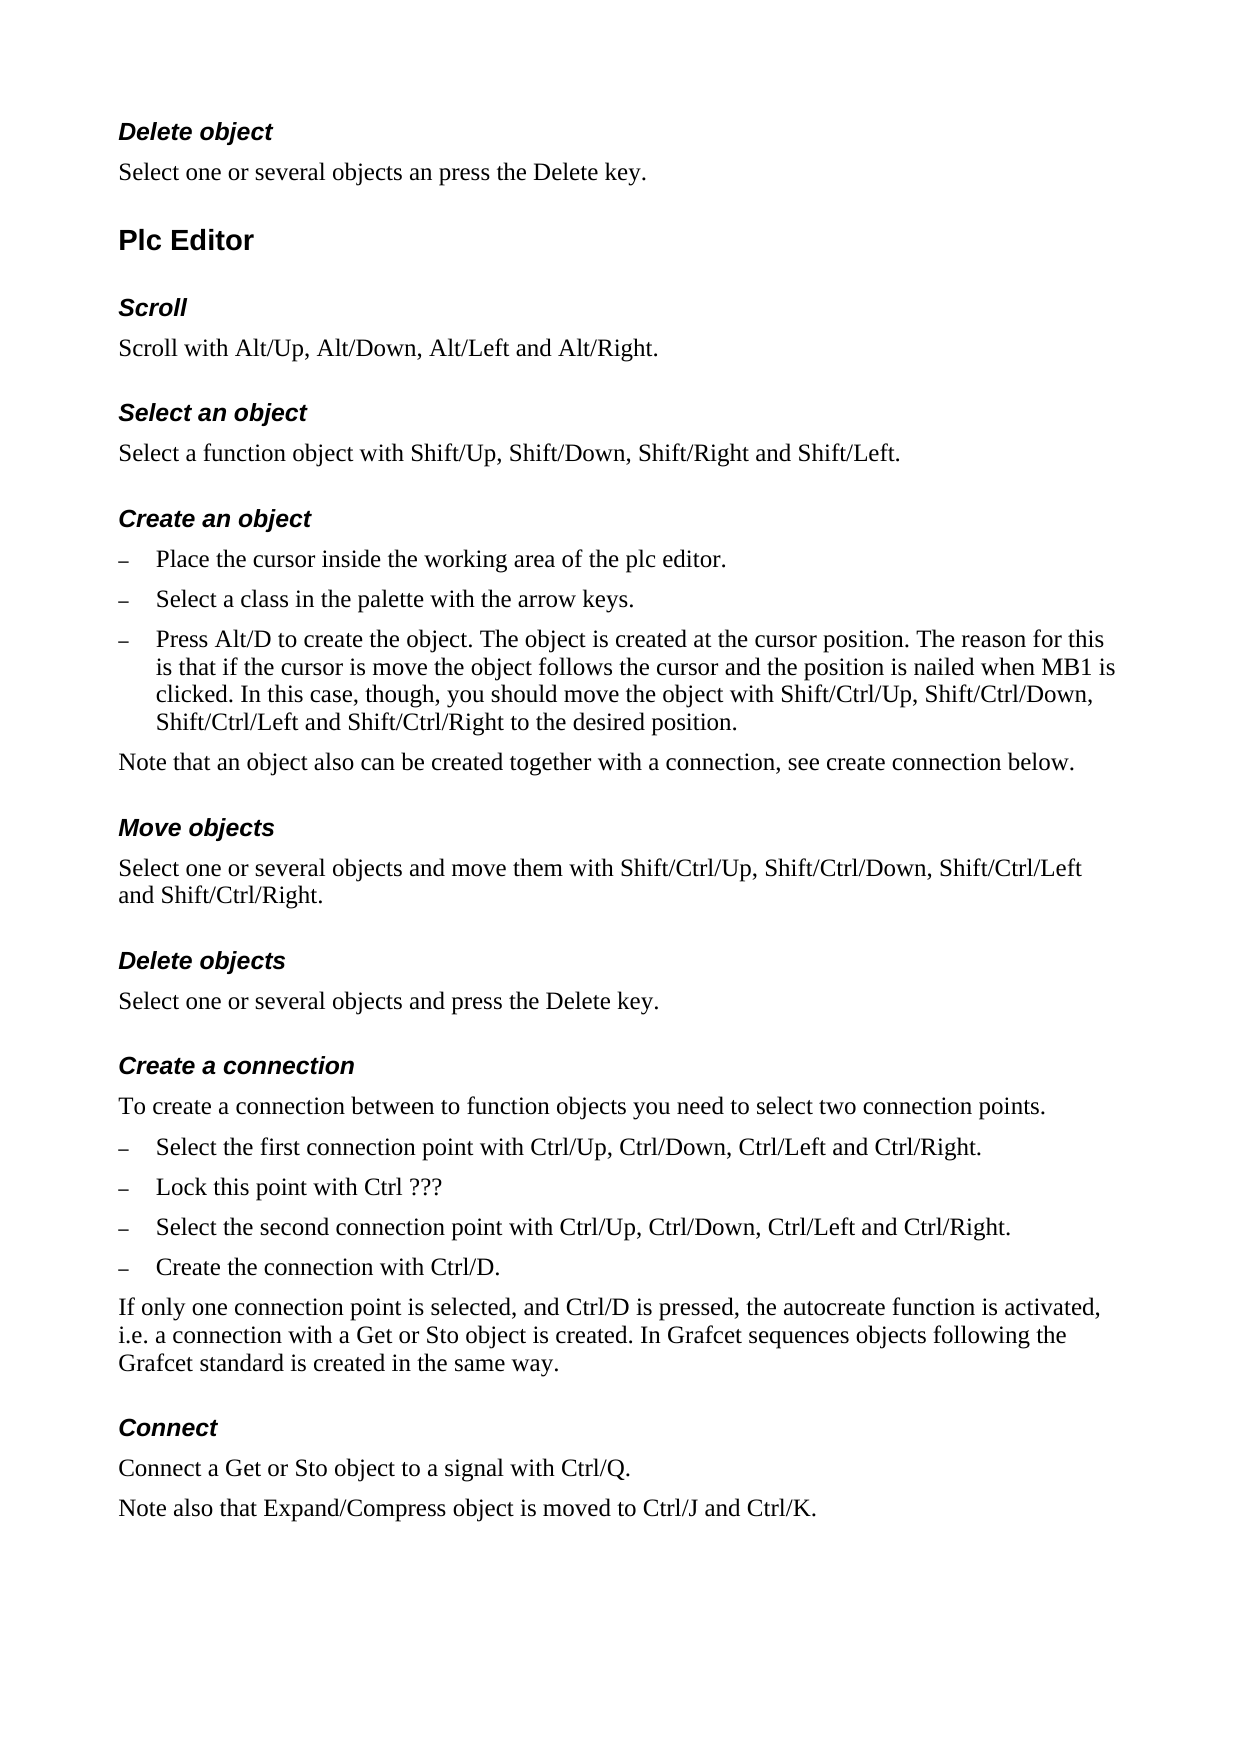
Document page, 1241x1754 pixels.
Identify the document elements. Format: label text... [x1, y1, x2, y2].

list Create the connection with Ctrl/D. [118, 1253, 1122, 1281]
subtitle Delete object [118, 118, 1122, 146]
subtitle Scroll [118, 294, 1122, 321]
text Note that an object also can be created together with a connection, see create connection below. [118, 748, 1122, 776]
text Select a function object with Shift/Up, Shift/Down, Shift/Right and Shift/Left. [118, 439, 1122, 467]
subtitle Create a connection [118, 1052, 1122, 1080]
text Select one or several objects an press the Delete key. [118, 158, 1122, 186]
text To create a connection between to function objects you need to select two connection points. [118, 1092, 1122, 1120]
text Note also that Expand/Compress object is moved to Ctrl/J and Ctrl/K. [118, 1494, 1122, 1522]
text Connect a Get or Sto object to a signal with Ctrl/Q. [118, 1454, 1122, 1482]
text Select one or several objects and press the Delete key. [118, 987, 1122, 1015]
list Place the cursor inside the working area of the plc editor. [118, 545, 1122, 572]
list Press Alt/D to create the object. The object is created at the cursor position. The reason for this is that if the cursor is move the object follows the cursor and the position is nailed when MB1 is clicked. In this case, though, you should move the object with Shift/Ctrl/Up, Shift/Ctrl/Down, Shift/Ctrl/Left and Shift/Ctrl/Right to the desired position. [118, 625, 1122, 736]
text Scroll with Alt/Up, Alt/Down, Alt/Left and Alt/Right. [118, 334, 1122, 362]
text Select one or several objects and move them with Shift/Ctrl/Up, Shift/Ctrl/Down, Shift/Ctrl/Left and Shift/Ctrl/Right. [118, 854, 1122, 909]
list Select the first connection point with Ctrl/Up, Ctrl/Down, Ctrl/Left and Ctrl/Right. [118, 1133, 1122, 1160]
subtitle Connect [118, 1414, 1122, 1442]
list Select the second connection point with Ctrl/Up, Ctrl/Down, Ctrl/Left and Ctrl/Right. [118, 1213, 1122, 1241]
subtitle Move objects [118, 814, 1122, 841]
list Select a class in the palette with the arrow keys. [118, 585, 1122, 613]
subtitle Delete objects [118, 947, 1122, 974]
text If only one connection point is selected, and Ctrl/D is pressed, the autocreate function is activated, i.e. a connection with a Get or Sto object is created. In Grafcet sequences objects following the Grafcet standard is created in the same way. [118, 1293, 1122, 1377]
subtitle Plc Editor [118, 223, 1122, 256]
list Lock this point with Ctrl ??? [118, 1173, 1122, 1201]
subtitle Create an object [118, 504, 1122, 532]
subtitle Select an object [118, 399, 1122, 427]
